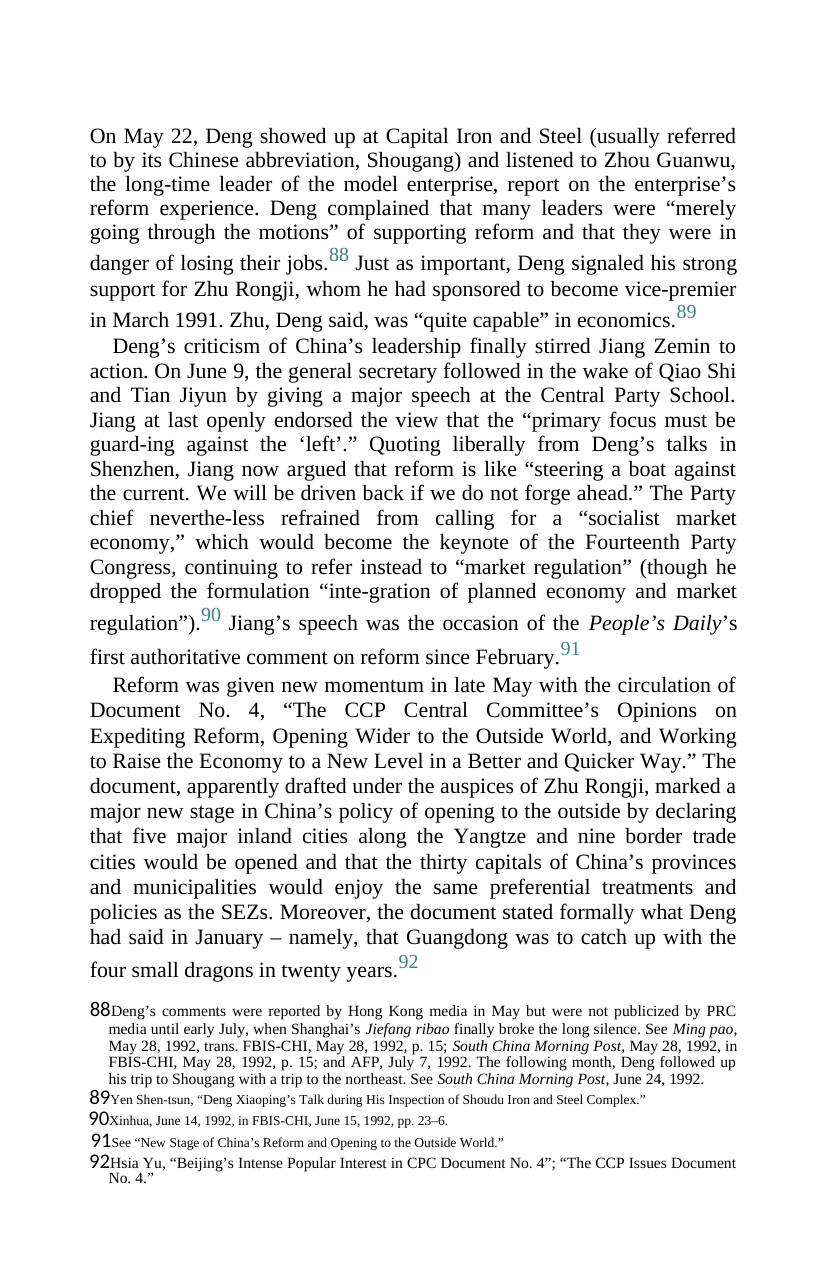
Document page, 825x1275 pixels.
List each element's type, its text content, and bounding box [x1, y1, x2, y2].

list Yen Shen-tsun, “Deng Xiaoping’s Talk during His Inspection of Shoudu Iron and Steel Complex.” [89, 1088, 737, 1108]
list Deng’s comments were reported by Hong Kong media in May but were not publicized by PRC media until early July, when Shanghai’s Jiefang ribao finally broke the long silence. See Ming pao, May 28, 1992, trans. FBIS-CHI, May 28, 1992, p. 15; South China Morning Post, May 28, 1992, in FBIS-CHI, May 28, 1992, p. 15; and AFP, July 7, 1992. The following month, Deng followed up his trip to Shougang with a trip to the northeast. See South China Morning Post, June 24, 1992. [89, 997, 737, 1088]
text Deng’s criticism of China’s leadership finally stirred Jiang Zemin to action. On June 9, the general secretary followed in the wake of Qiao Shi and Tian Jiyun by giving a major speech at the Central Party School. Jiang at last openly endorsed the view that the “primary focus must be guard-ing against the ‘left’.” Quoting liberally from Deng’s talks in Shenzhen, Jiang now argued that reform is like “steering a boat against the current. We will be driven back if we do not forge ahead.” The Party chief neverthe-less refrained from calling for a “socialist market economy,” which would become the keynote of the Fourteenth Party Congress, continuing to refer instead to “market regulation” (though he dropped the formulation “inte-gration of planned economy and market regulation”).90 Jiang’s speech was the occasion of the People’s Daily’s first authoritative comment on reform since February.91 [89, 334, 737, 671]
list Xinhua, June 14, 1992, in FBIS-CHI, June 15, 1992, pp. 23–6. [88, 1111, 737, 1129]
list See “New Stage of China’s Reform and Opening to the Outside World.” [90, 1132, 737, 1151]
list Hsia Yu, “Beijing’s Intense Popular Interest in CPC Document No. 4”; “The CCP Issues Document No. 4.” [89, 1153, 737, 1186]
text On May 22, Deng showed up at Capital Iron and Steel (usually referred to by its Chinese abbreviation, Shougang) and listened to Zhou Guanwu, the long-time leader of the model enterprise, report on the enterprise’s reform experience. Deng complained that many leaders were “merely going through the motions” of supporting reform and that they were in danger of losing their jobs.88 Just as important, Deng signaled his strong support for Zhu Rongji, whom he had sponsored to become vice-premier in March 1991. Zhu, Deng said, was “quite capable” in economics.89 [89, 124, 737, 334]
text Reform was given new momentum in late May with the circulation of Document No. 4, “The CCP Central Committee’s Opinions on Expediting Reform, Opening Wider to the Outside World, and Working to Raise the Economy to a New Level in a Better and Quicker Way.” The document, apparently drafted under the auspices of Zhu Rongji, marked a major new stage in China’s policy of opening to the outside by declaring that five major inland cities along the Yangtze and nine border trade cities would be opened and that the thirty capitals of China’s provinces and municipalities would enjoy the same preferential treatments and policies as the SEZs. Moreover, the document stated formally what Deng had said in January – namely, that Guangdong was to catch up with the four small dragons in twenty years.92 [89, 672, 737, 984]
